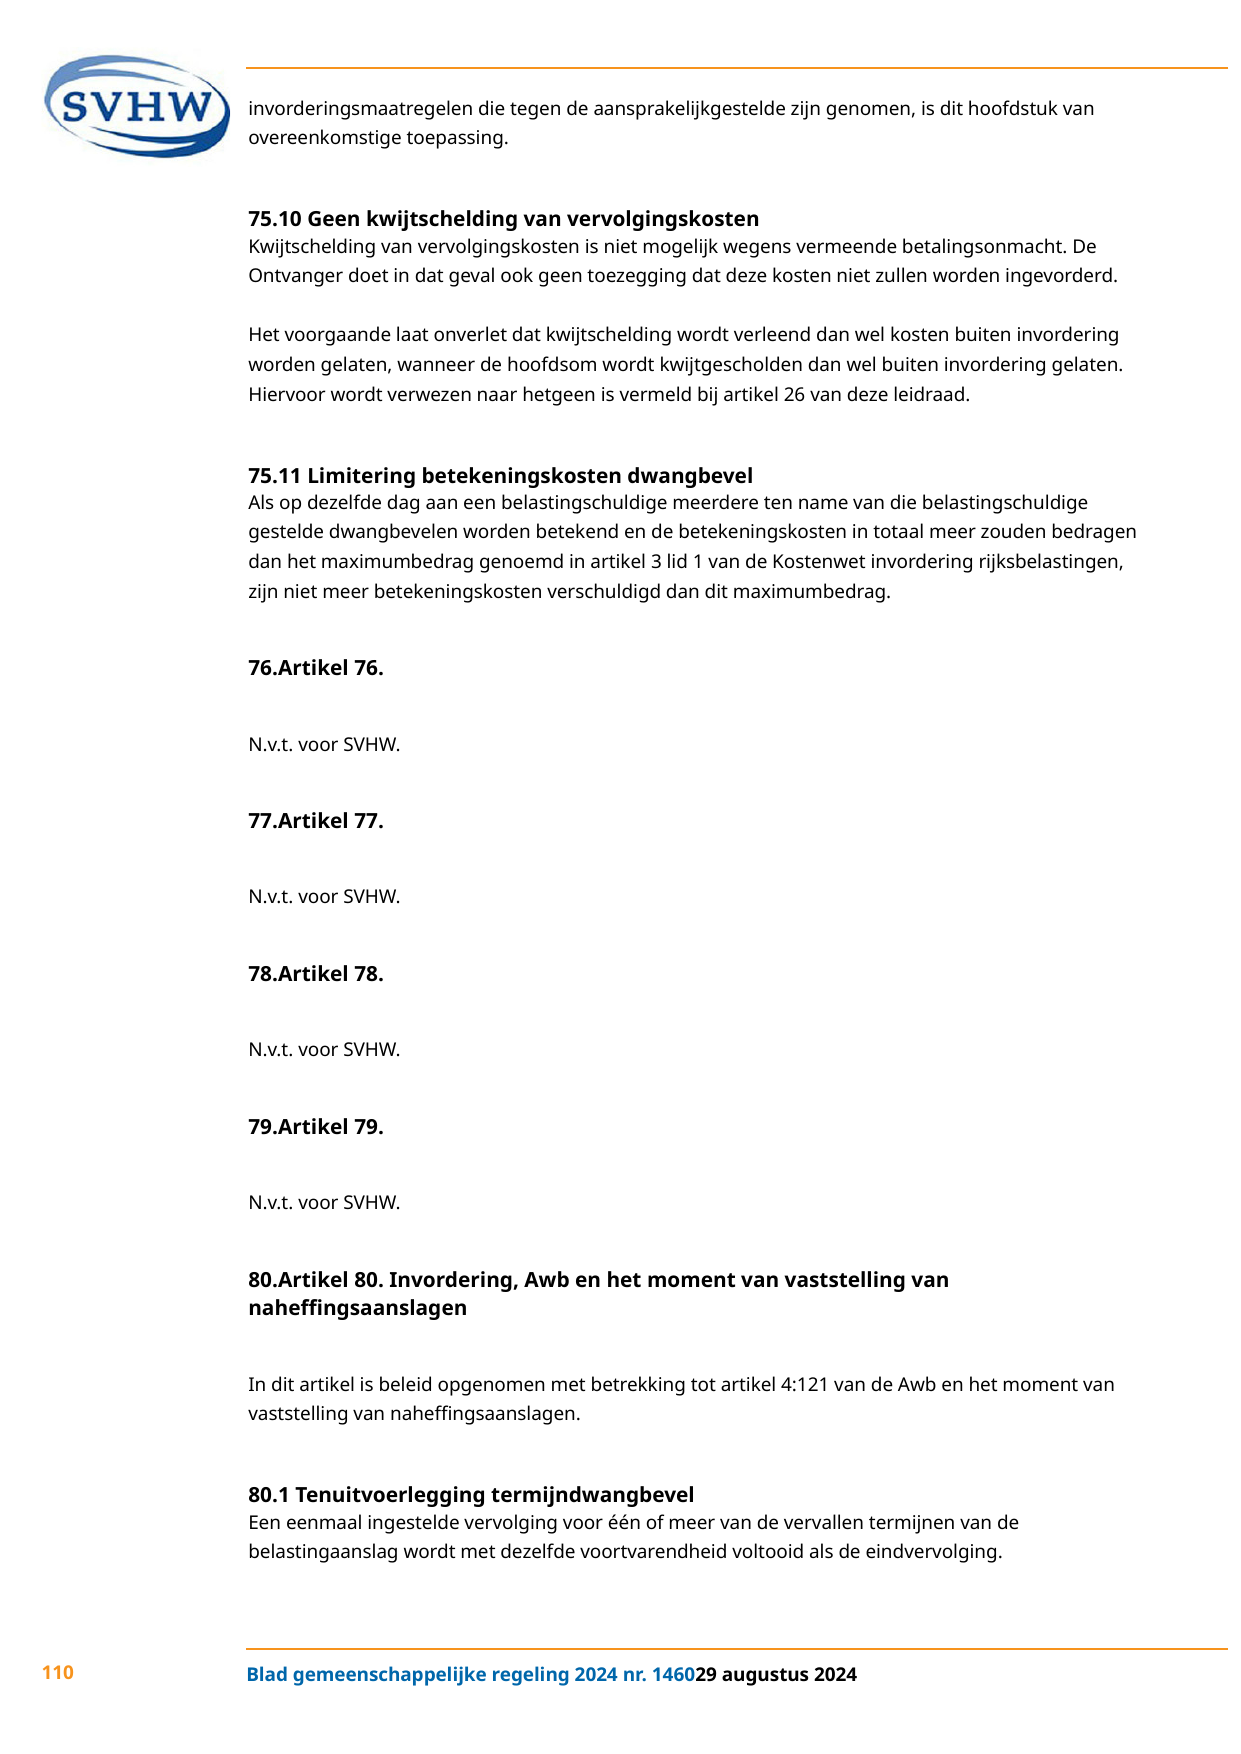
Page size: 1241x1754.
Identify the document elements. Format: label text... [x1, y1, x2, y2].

text Het voorgaande laat onverlet dat kwijtschelding wordt verleend dan wel kosten buiten invordering worden gelaten, wanneer de hoofdsom wordt kwijtgescholden dan wel buiten invordering gelaten. Hiervoor wordt verwezen naar hetgeen is vermeld bij artikel 26 van deze leidraad. [248, 322, 1152, 406]
text Een eenmaal ingestelde vervolging voor één of meer van de vervallen termijnen van de belastingaanslag wordt met dezelfde voortvarendheid voltooid als de eindvervolging. [248, 1509, 1152, 1564]
text 80.1 Tenuitvoerlegging termijndwangbevel [248, 1481, 1152, 1509]
text N.v.t. voor SVHW. [248, 731, 1152, 757]
text N.v.t. voor SVHW. [248, 1037, 1152, 1062]
text 79.Artikel 79. [248, 1112, 1152, 1140]
picture [41, 47, 231, 172]
text 75.10 Geen kwijtschelding van vervolgingskosten [248, 204, 1152, 233]
text 80.Artikel 80. Invordering, Awb en het moment van vaststelling van naheffingsaanslagen [248, 1265, 1152, 1322]
text Kwijtschelding van vervolgingskosten is niet mogelijk wegens vermeende betalingsonmacht. De Ontvanger doet in dat geval ook geen toezegging dat deze kosten niet zullen worden ingevorderd. [248, 233, 1152, 288]
text N.v.t. voor SVHW. [248, 884, 1152, 909]
text invorderingsmaatregelen die tegen de aansprakelijkgestelde zijn genomen, is dit hoofdstuk van overeenkomstige toepassing. [248, 95, 1152, 150]
text In dit artikel is beleid opgenomen met betrekking tot artikel 4:121 van de Awb en het moment van vaststelling van naheffingsaanslagen. [248, 1371, 1152, 1426]
text N.v.t. voor SVHW. [248, 1189, 1152, 1215]
text 77.Artikel 77. [248, 806, 1152, 834]
text 78.Artikel 78. [248, 959, 1152, 987]
text Als op dezelfde dag aan een belastingschuldige meerdere ten name van die belastingschuldige gestelde dwangbevelen worden betekend en de betekeningskosten in totaal meer zouden bedragen dan het maximumbedrag genoemd in artikel 3 lid 1 van de Kostenwet invordering rijksbelastingen, zijn niet meer betekeningskosten verschuldigd dan dit maximumbedrag. [248, 489, 1152, 604]
text 75.11 Limitering betekeningskosten dwangbevel [248, 461, 1152, 489]
text 76.Artikel 76. [248, 653, 1152, 682]
